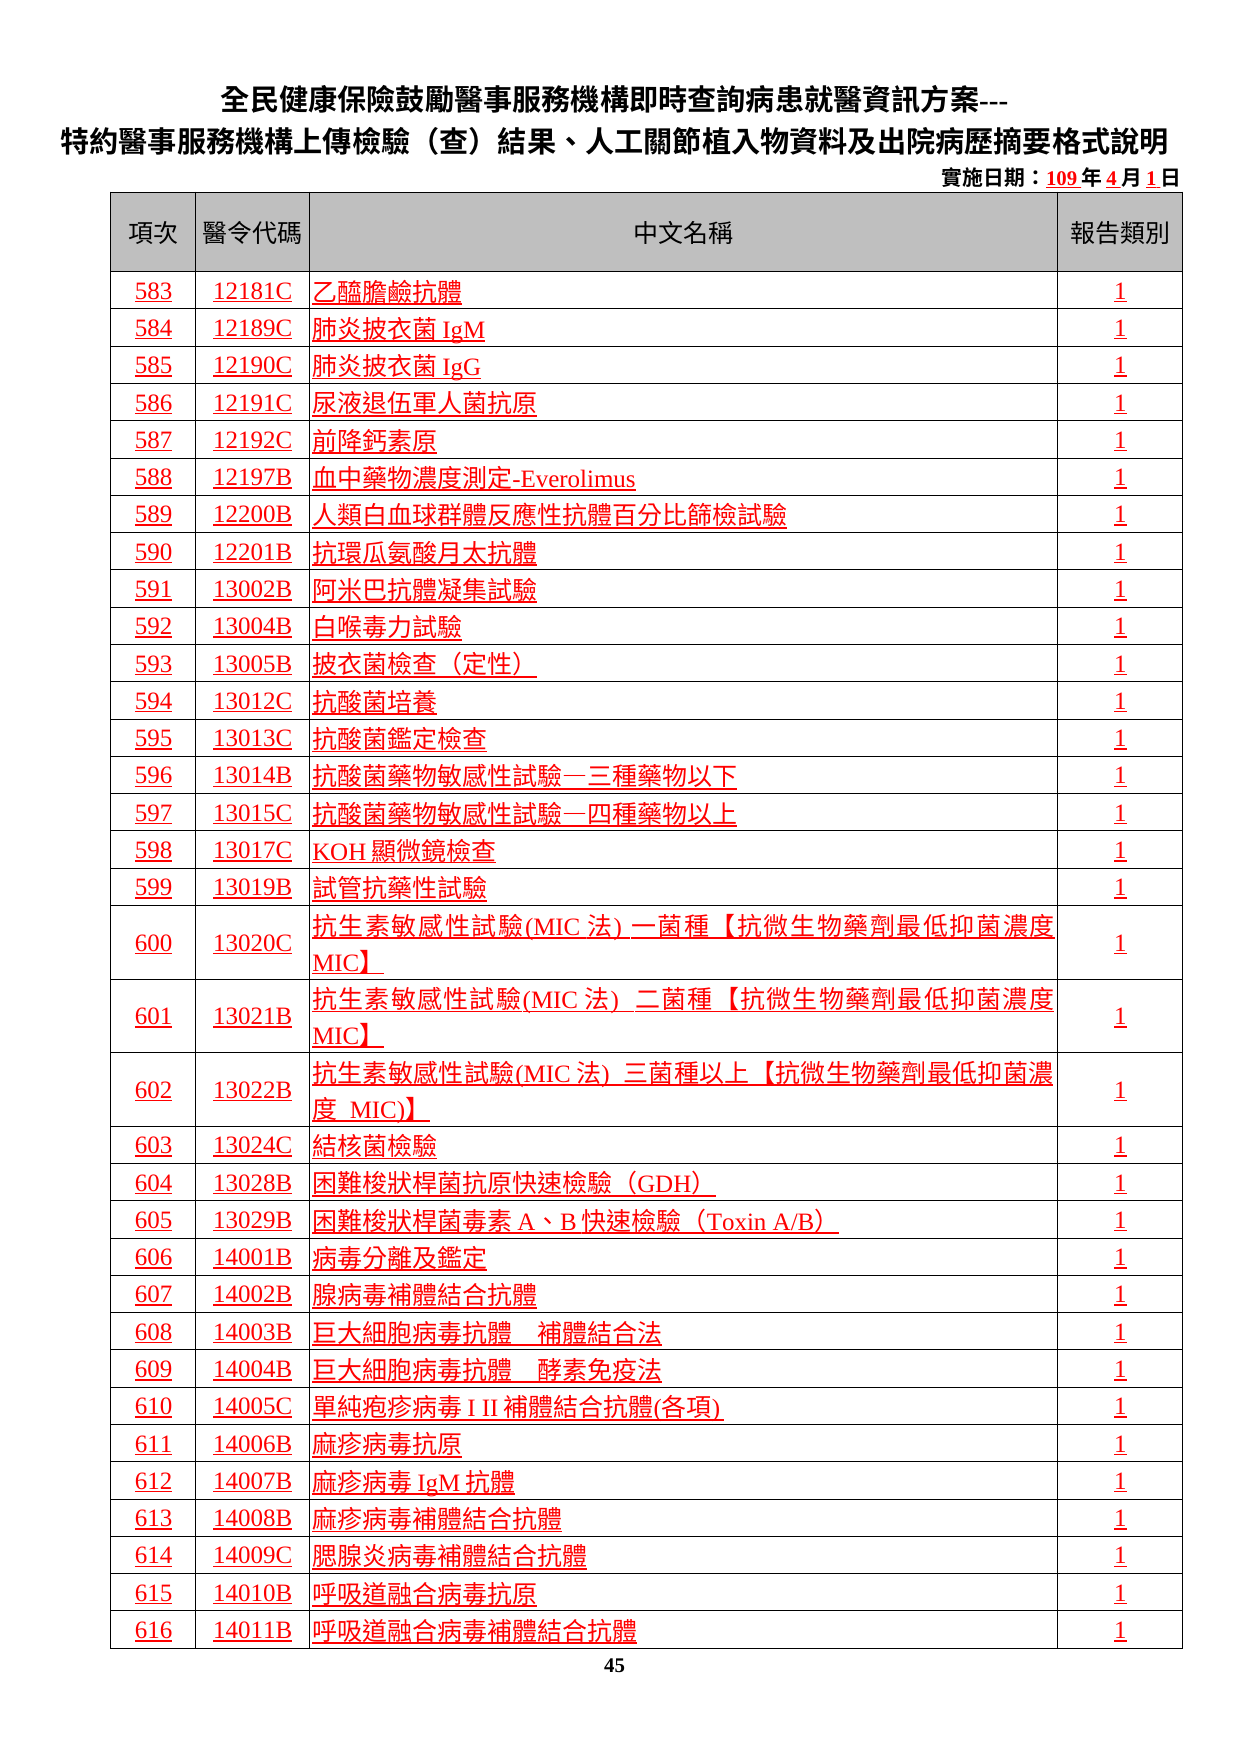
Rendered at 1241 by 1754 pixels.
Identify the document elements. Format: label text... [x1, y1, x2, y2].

table_cell 抗生素敏感性試驗(MIC法) 三菌種以上【抗微生物藥劑最低抑菌濃度 MIC)】 [310, 1053, 1057, 1126]
table_cell 1 [1058, 906, 1182, 978]
table_cell 13019B [196, 869, 309, 905]
table_header 報告類別 [1058, 193, 1182, 271]
table_cell 616 [111, 1611, 195, 1648]
table_cell 14008B [196, 1500, 309, 1536]
table_cell 1 [1058, 1537, 1182, 1573]
table_cell 590 [111, 533, 195, 569]
table_cell 1 [1058, 682, 1182, 718]
table_cell 前降鈣素原 [310, 421, 1057, 457]
table_cell 13017C [196, 831, 309, 868]
table_cell 12191C [196, 384, 309, 420]
table_cell 抗生素敏感性試驗(MIC法) 二菌種【抗微生物藥劑最低抑菌濃度 MIC】 [310, 980, 1057, 1052]
table_cell 13013C [196, 720, 309, 756]
table_cell 1 [1058, 831, 1182, 868]
table_cell 14007B [196, 1462, 309, 1498]
table_cell 1 [1058, 1500, 1182, 1536]
table_cell 13024C [196, 1127, 309, 1163]
table_cell 1 [1058, 1388, 1182, 1424]
table_cell 12192C [196, 421, 309, 457]
table_cell 14003B [196, 1313, 309, 1349]
table_cell 1 [1058, 1574, 1182, 1610]
table_cell 13021B [196, 980, 309, 1052]
table_cell 614 [111, 1537, 195, 1573]
table_cell 12181C [196, 272, 309, 308]
table_cell 乙醯膽鹼抗體 [310, 272, 1057, 308]
table_cell 1 [1058, 645, 1182, 681]
table_cell 609 [111, 1350, 195, 1387]
table_cell 腮腺炎病毒補體結合抗體 [310, 1537, 1057, 1573]
table_cell 13005B [196, 645, 309, 681]
table_cell 12190C [196, 347, 309, 383]
table_cell 白喉毒力試驗 [310, 608, 1057, 644]
table_cell 594 [111, 682, 195, 718]
table_cell 1 [1058, 533, 1182, 569]
table_cell 605 [111, 1201, 195, 1237]
table_cell 肺炎披衣菌IgG [310, 347, 1057, 383]
table_cell 肺炎披衣菌IgM [310, 309, 1057, 346]
table_cell 1 [1058, 1425, 1182, 1461]
table_cell 14011B [196, 1611, 309, 1648]
table_cell 抗酸菌藥物敏感性試驗—三種藥物以下 [310, 757, 1057, 793]
table_cell 583 [111, 272, 195, 308]
table_cell 613 [111, 1500, 195, 1536]
table_cell 1 [1058, 570, 1182, 607]
table_cell 1 [1058, 347, 1182, 383]
table_cell 抗酸菌培養 [310, 682, 1057, 718]
table_cell 585 [111, 347, 195, 383]
table_cell 抗生素敏感性試驗(MIC法) 一菌種【抗微生物藥劑最低抑菌濃度 MIC】 [310, 906, 1057, 978]
table_cell 608 [111, 1313, 195, 1349]
table_cell 12197B [196, 459, 309, 495]
table_cell 13002B [196, 570, 309, 607]
table_cell 606 [111, 1239, 195, 1275]
table_cell 1 [1058, 272, 1182, 308]
table_cell 1 [1058, 720, 1182, 756]
table_cell 612 [111, 1462, 195, 1498]
table_cell 困難梭狀桿菌毒素A、B快速檢驗（Toxin A/B） [310, 1201, 1057, 1237]
table_cell 13022B [196, 1053, 309, 1126]
table_cell 病毒分離及鑑定 [310, 1239, 1057, 1275]
table_cell 1 [1058, 1611, 1182, 1648]
table_cell 麻疹病毒IgM抗體 [310, 1462, 1057, 1498]
table_cell 615 [111, 1574, 195, 1610]
table_cell 1 [1058, 1239, 1182, 1275]
table_cell 抗酸菌鑑定檢查 [310, 720, 1057, 756]
table_cell 599 [111, 869, 195, 905]
table_cell 13015C [196, 794, 309, 830]
table_cell 14002B [196, 1276, 309, 1312]
table_cell 血中藥物濃度測定-Everolimus [310, 459, 1057, 495]
table_cell 1 [1058, 794, 1182, 830]
table_cell 601 [111, 980, 195, 1052]
table_cell 1 [1058, 869, 1182, 905]
table_cell 1 [1058, 421, 1182, 457]
table_cell 587 [111, 421, 195, 457]
table_cell 596 [111, 757, 195, 793]
table_cell 1 [1058, 1313, 1182, 1349]
table_cell 1 [1058, 1350, 1182, 1387]
table_header 項次 [111, 193, 195, 271]
table_cell 巨大細胞病毒抗體 酵素免疫法 [310, 1350, 1057, 1387]
table_cell 593 [111, 645, 195, 681]
table_cell 598 [111, 831, 195, 868]
table_cell KOH顯微鏡檢查 [310, 831, 1057, 868]
table_cell 12189C [196, 309, 309, 346]
table_cell 589 [111, 496, 195, 532]
table_cell 12201B [196, 533, 309, 569]
table_cell 呼吸道融合病毒補體結合抗體 [310, 1611, 1057, 1648]
table_cell 麻疹病毒補體結合抗體 [310, 1500, 1057, 1536]
table_header 中文名稱 [310, 193, 1057, 271]
table_cell 610 [111, 1388, 195, 1424]
table_cell 592 [111, 608, 195, 644]
table_cell 1 [1058, 1201, 1182, 1237]
table_cell 607 [111, 1276, 195, 1312]
table_cell 586 [111, 384, 195, 420]
table_cell 1 [1058, 980, 1182, 1052]
table_cell 抗酸菌藥物敏感性試驗—四種藥物以上 [310, 794, 1057, 830]
table_cell 1 [1058, 384, 1182, 420]
table_cell 1 [1058, 1053, 1182, 1126]
table_cell 1 [1058, 1127, 1182, 1163]
table_cell 13028B [196, 1164, 309, 1200]
table_cell 困難梭狀桿菌抗原快速檢驗（GDH） [310, 1164, 1057, 1200]
table_cell 597 [111, 794, 195, 830]
table_cell 1 [1058, 1462, 1182, 1498]
table_cell 604 [111, 1164, 195, 1200]
table_cell 披衣菌檢查（定性） [310, 645, 1057, 681]
table_cell 1 [1058, 459, 1182, 495]
table_cell 13029B [196, 1201, 309, 1237]
table_cell 呼吸道融合病毒抗原 [310, 1574, 1057, 1610]
table_cell 14001B [196, 1239, 309, 1275]
table_cell 611 [111, 1425, 195, 1461]
table_cell 麻疹病毒抗原 [310, 1425, 1057, 1461]
table_cell 13012C [196, 682, 309, 718]
table_cell 1 [1058, 757, 1182, 793]
table_cell 1 [1058, 1164, 1182, 1200]
table_cell 13004B [196, 608, 309, 644]
table_header 醫令代碼 [196, 193, 309, 271]
table_cell 14006B [196, 1425, 309, 1461]
table_cell 600 [111, 906, 195, 978]
table_cell 591 [111, 570, 195, 607]
table_cell 巨大細胞病毒抗體 補體結合法 [310, 1313, 1057, 1349]
table_cell 588 [111, 459, 195, 495]
table_cell 13014B [196, 757, 309, 793]
table_cell 584 [111, 309, 195, 346]
table_cell 1 [1058, 608, 1182, 644]
table_cell 人類白血球群體反應性抗體百分比篩檢試驗 [310, 496, 1057, 532]
table_cell 595 [111, 720, 195, 756]
table_cell 1 [1058, 1276, 1182, 1312]
table_cell 阿米巴抗體凝集試驗 [310, 570, 1057, 607]
table_cell 603 [111, 1127, 195, 1163]
table_cell 14005C [196, 1388, 309, 1424]
table_cell 12200B [196, 496, 309, 532]
table_cell 腺病毒補體結合抗體 [310, 1276, 1057, 1312]
table_cell 13020C [196, 906, 309, 978]
table_cell 1 [1058, 496, 1182, 532]
table_cell 單純疱疹病毒I II補體結合抗體(各項) [310, 1388, 1057, 1424]
table_cell 14004B [196, 1350, 309, 1387]
table_cell 抗環瓜氨酸月太抗體 [310, 533, 1057, 569]
table_cell 結核菌檢驗 [310, 1127, 1057, 1163]
table_cell 14009C [196, 1537, 309, 1573]
table_cell 14010B [196, 1574, 309, 1610]
table_cell 1 [1058, 309, 1182, 346]
table_cell 尿液退伍軍人菌抗原 [310, 384, 1057, 420]
table_cell 602 [111, 1053, 195, 1126]
table_cell 試管抗藥性試驗 [310, 869, 1057, 905]
